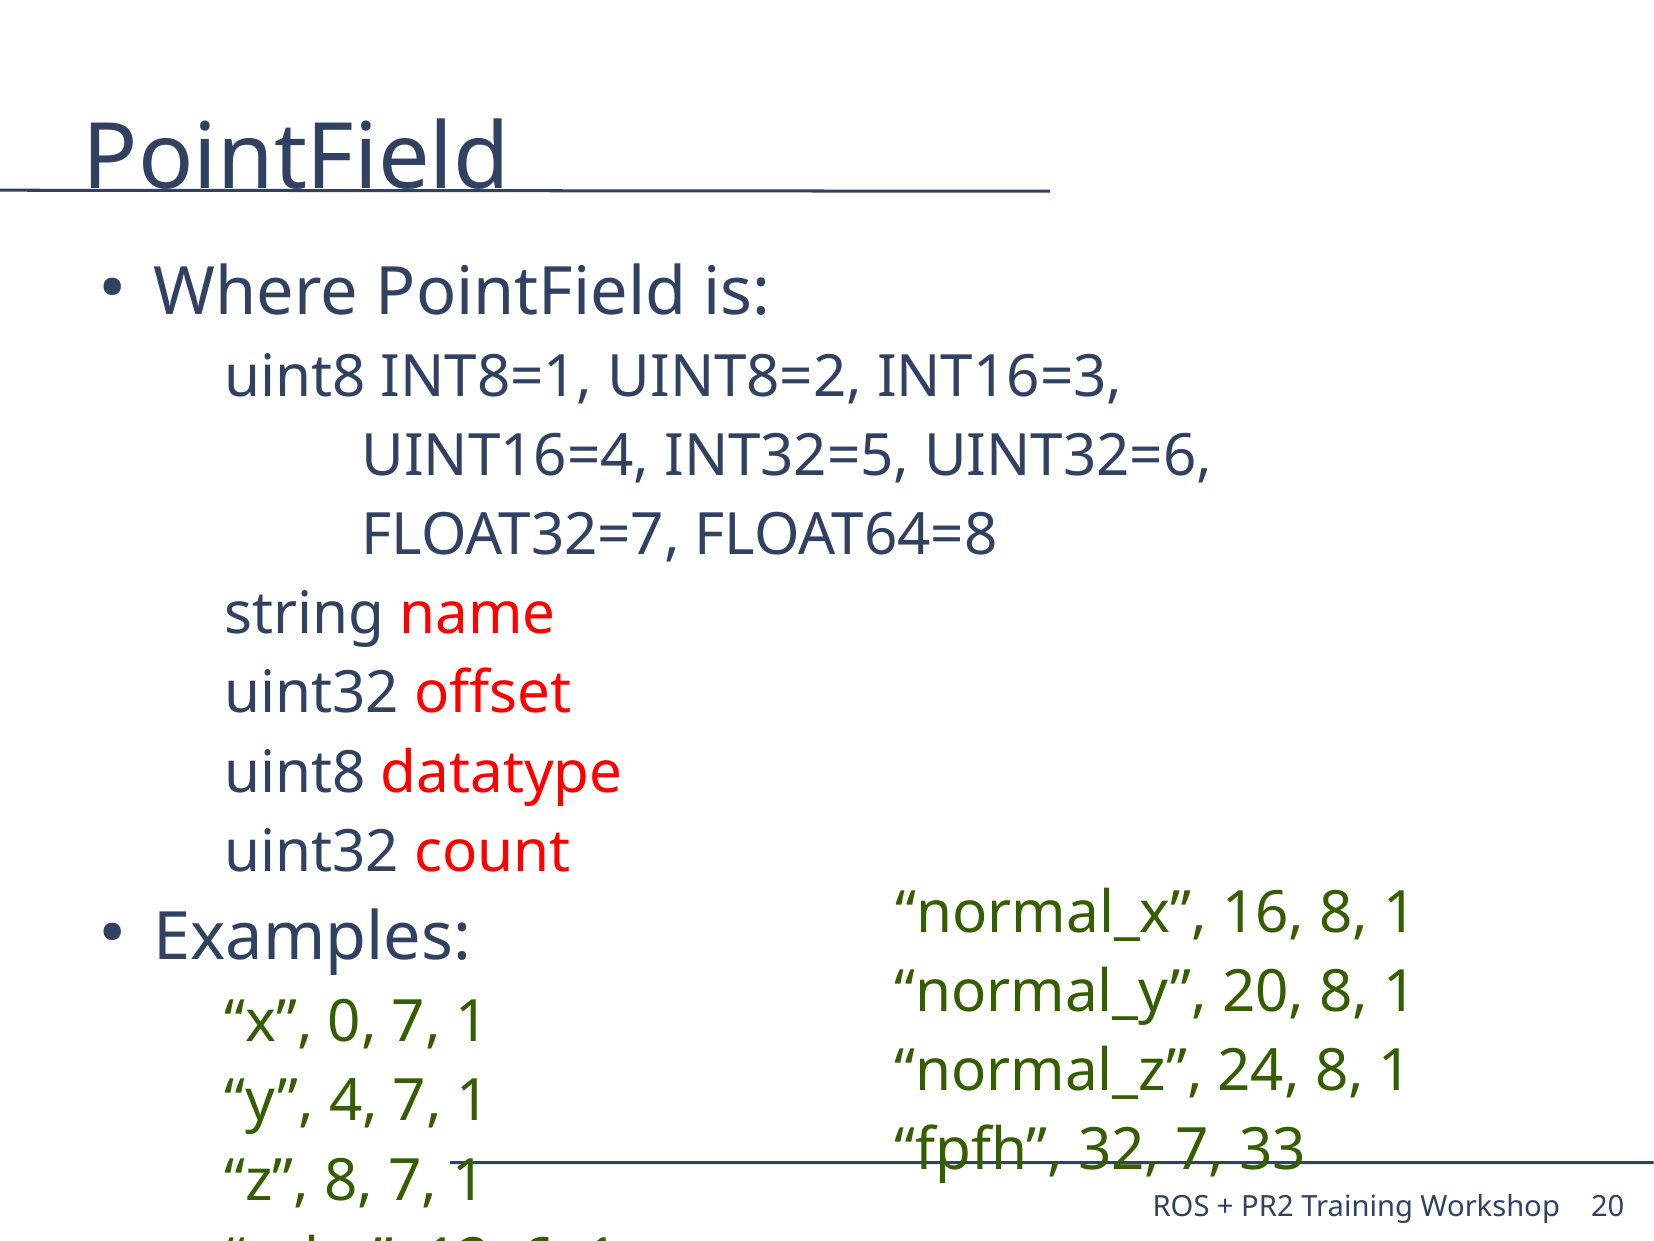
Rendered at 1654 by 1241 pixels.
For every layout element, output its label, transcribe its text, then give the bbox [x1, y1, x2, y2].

title PointField [82, 56, 1571, 242]
text_box “normal_x”, 16, 8, 1 “normal_y”, 20, 8, 1 “normal_z”, 24, 8, 1 “fpfh”, 32, 7, 33 [879, 862, 1651, 1163]
list Where PointField is: uint8 INT8=1, UINT8=2, INT16=3, UINT16=4, INT32=5, UINT32=6, FLOAT32=7, FLOAT64=8 string name uint32 offset uint8 datatype uint32 count Examples: “x”, 0, 7, 1 “y”, 4, 7, 1 “z”, 8, 7, 1 “rgba”, 12, 6, 1 [82, 242, 1571, 1191]
